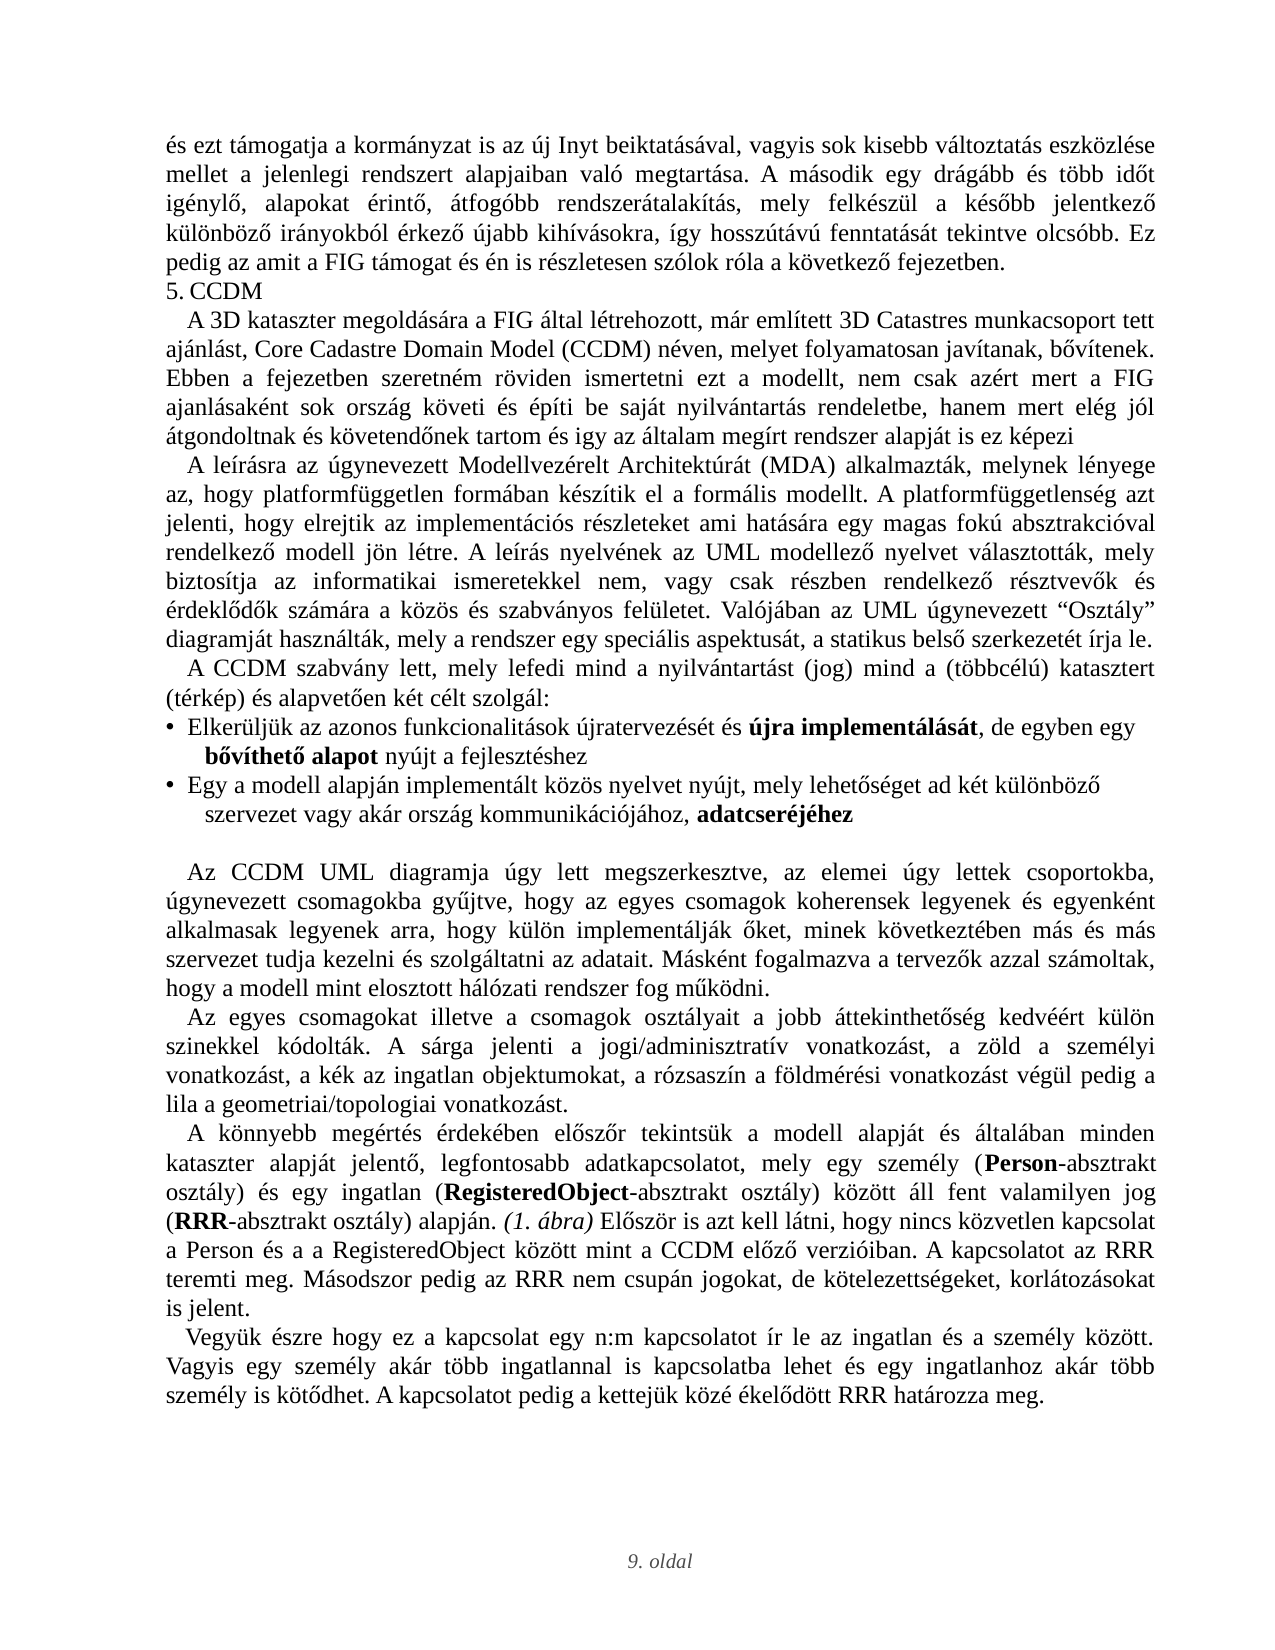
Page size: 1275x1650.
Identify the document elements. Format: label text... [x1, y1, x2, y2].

list CCDM [166, 276, 1156, 304]
text Az CCDM UML diagramja úgy lett megszerkesztve, az elemei úgy lettek csoportokba, úgynevezett csomagokba gyűjtve, hogy az egyes csomagok koherensek legyenek és egyenként alkalmasak legyenek arra, hogy külön implementálják őket, minek következtében más és más szervezet tudja kezelni és szolgáltatni az adatait. Másként fogalmazva a tervezők azzal számoltak, hogy a modell mint elosztott hálózati rendszer fog működni. [166, 857, 1156, 1002]
text Vegyük észre hogy ez a kapcsolat egy n:m kapcsolatot ír le az ingatlan és a személy között. Vagyis egy személy akár több ingatlannal is kapcsolatba lehet és egy ingatlanhoz akár több személy is kötődhet. A kapcsolatot pedig a kettejük közé ékelődött RRR határozza meg. [166, 1322, 1156, 1409]
list Elkerüljük az azonos funkcionalitások újratervezését és újra implementálását, de egyben egy bővíthető alapot nyújt a fejlesztéshez [166, 711, 1156, 769]
text A 3D kataszter megoldására a FIG által létrehozott, már említett 3D Catastres munkacsoport tett ajánlást, Core Cadastre Domain Model (CCDM) néven, melyet folyamatosan javítanak, bővítenek. Ebben a fejezetben szeretném röviden ismertetni ezt a modellt, nem csak azért mert a FIG ajanlásaként sok ország követi és építi be saját nyilvántartás rendeletbe, hanem mert elég jól átgondoltnak és követendőnek tartom és igy az általam megírt rendszer alapját is ez képezi [166, 304, 1156, 450]
text A könnyebb megértés érdekében előszőr tekintsük a modell alapját és általában minden kataszter alapját jelentő, legfontosabb adatkapcsolatot, mely egy személy (Person-absztrakt osztály) és egy ingatlan (RegisteredObject-absztrakt osztály) között áll fent valamilyen jog (RRR-absztrakt osztály) alapján. (1. ábra) Először is azt kell látni, hogy nincs közvetlen kapcsolat a Person és a a RegisteredObject között mint a CCDM előző verzióiban. A kapcsolatot az RRR teremti meg. Másodszor pedig az RRR nem csupán jogokat, de kötelezettségeket, korlátozásokat is jelent. [166, 1118, 1156, 1322]
text és ezt támogatja a kormányzat is az új Inyt beiktatásával, vagyis sok kisebb változtatás eszközlése mellet a jelenlegi rendszert alapjaiban való megtartása. A második egy drágább és több időt igénylő, alapokat érintő, átfogóbb rendszerátalakítás, mely felkészül a később jelentkező különböző irányokból érkező újabb kihívásokra, így hosszútávú fenntatását tekintve olcsóbb. Ez pedig az amit a FIG támogat és én is részletesen szólok róla a következő fejezetben. [166, 130, 1156, 276]
list Egy a modell alapján implementált közös nyelvet nyújt, mely lehetőséget ad két különböző szervezet vagy akár ország kommunikációjához, adatcseréjéhez [166, 769, 1156, 828]
text A CCDM szabvány lett, mely lefedi mind a nyilvántartást (jog) mind a (többcélú) katasztert (térkép) és alapvetően két célt szolgál: [166, 653, 1156, 711]
text A leírásra az úgynevezett Modellvezérelt Architektúrát (MDA) alkalmazták, melynek lényege az, hogy platformfüggetlen formában készítik el a formális modellt. A platformfüggetlenség azt jelenti, hogy elrejtik az implementációs részleteket ami hatására egy magas fokú absztrakcióval rendelkező modell jön létre. A leírás nyelvének az UML modellező nyelvet választották, mely biztosítja az informatikai ismeretekkel nem, vagy csak részben rendelkező résztvevők és érdeklődők számára a közös és szabványos felületet. Valójában az UML úgynevezett “Osztály” diagramját használták, mely a rendszer egy speciális aspektusát, a statikus belső szerkezetét írja le. [166, 450, 1156, 653]
text Az egyes csomagokat illetve a csomagok osztályait a jobb áttekinthetőség kedvéért külön szinekkel kódolták. A sárga jelenti a jogi/adminisztratív vonatkozást, a zöld a személyi vonatkozást, a kék az ingatlan objektumokat, a rózsaszín a földmérési vonatkozást végül pedig a lila a geometriai/topologiai vonatkozást. [166, 1002, 1156, 1118]
